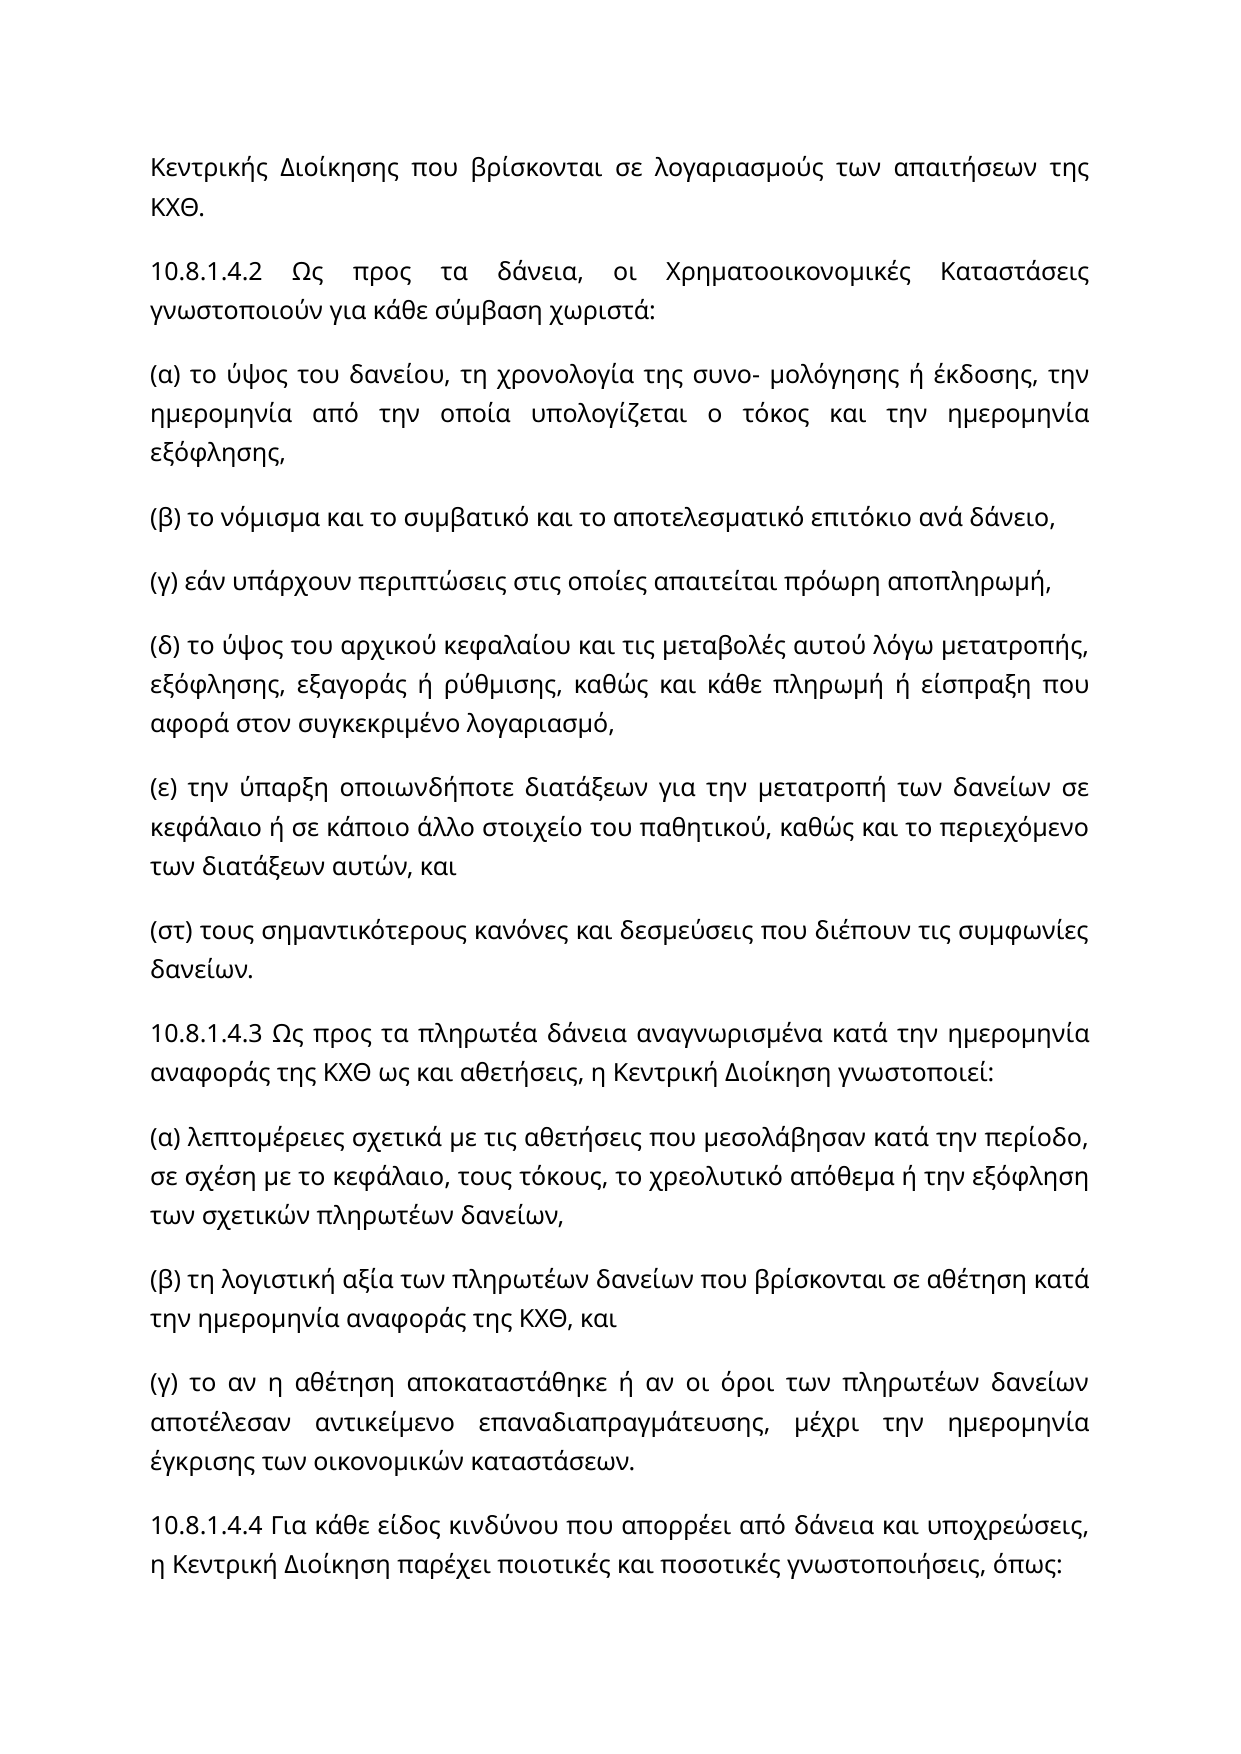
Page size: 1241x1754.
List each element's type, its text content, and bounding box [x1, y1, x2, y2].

text (γ) το αν η αθέτηση αποκαταστάθηκε ή αν οι όροι των πληρωτέων δανείων αποτέλεσαν αντικείμενο επαναδιαπραγμάτευσης, μέχρι την ημερομηνία έγκρισης των οικονομικών καταστάσεων. [150, 1365, 1090, 1477]
text (α) λεπτομέρειες σχετικά με τις αθετήσεις που μεσολάβησαν κατά την περίοδο, σε σχέση με το κεφάλαιο, τους τόκους, το χρεολυτικό απόθεμα ή την εξόφληση των σχετικών πληρωτέων δανείων, [150, 1119, 1090, 1232]
text (στ) τους σημαντικότερους κανόνες και δεσμεύσεις που διέπουν τις συμφωνίες δανείων. [150, 912, 1090, 986]
text (δ) το ύψος του αρχικού κεφαλαίου και τις μεταβολές αυτού λόγω μετατροπής, εξόφλησης, εξαγοράς ή ρύθμισης, καθώς και κάθε πληρωμή ή είσπραξη που αφορά στον συγκεκριμένο λογαριασμό, [150, 627, 1090, 740]
text (γ) εάν υπάρχουν περιπτώσεις στις οποίες απαιτείται πρόωρη αποπληρωμή, [150, 563, 1090, 597]
text Κεντρικής Διοίκησης που βρίσκονται σε λογαριασμούς των απαιτήσεων της ΚΧΘ. [150, 150, 1090, 223]
text (β) το νόμισμα και το συμβατικό και το αποτελεσματικό επιτόκιο ανά δάνειο, [150, 499, 1090, 533]
text (ε) την ύπαρξη οποιωνδήποτε διατάξεων για την μετατροπή των δανείων σε κεφάλαιο ή σε κάποιο άλλο στοιχείο του παθητικού, καθώς και το περιεχόμενο των διατάξεων αυτών, και [150, 770, 1090, 882]
text 10.8.1.4.4 Για κάθε είδος κινδύνου που απορρέει από δάνεια και υποχρεώσεις, η Κεντρική Διοίκηση παρέχει ποιοτικές και ποσοτικές γνωστοποιήσεις, όπως: [150, 1507, 1090, 1581]
text (β) τη λογιστική αξία των πληρωτέων δανείων που βρίσκονται σε αθέτηση κατά την ημερομηνία αναφοράς της ΚΧΘ, και [150, 1262, 1090, 1335]
text (α) το ύψος του δανείου, τη χρονολογία της συνο- μολόγησης ή έκδοσης, την ημερομηνία από την οποία υπολογίζεται ο τόκος και την ημερομηνία εξόφλησης, [150, 357, 1090, 469]
text 10.8.1.4.3 Ως προς τα πληρωτέα δάνεια αναγνωρισμένα κατά την ημερομηνία αναφοράς της ΚΧΘ ως και αθετήσεις, η Κεντρική Διοίκηση γνωστοποιεί: [150, 1016, 1090, 1089]
text 10.8.1.4.2 Ως προς τα δάνεια, οι Χρηματοοικονομικές Καταστάσεις γνωστοποιούν για κάθε σύμβαση χωριστά: [150, 253, 1090, 327]
